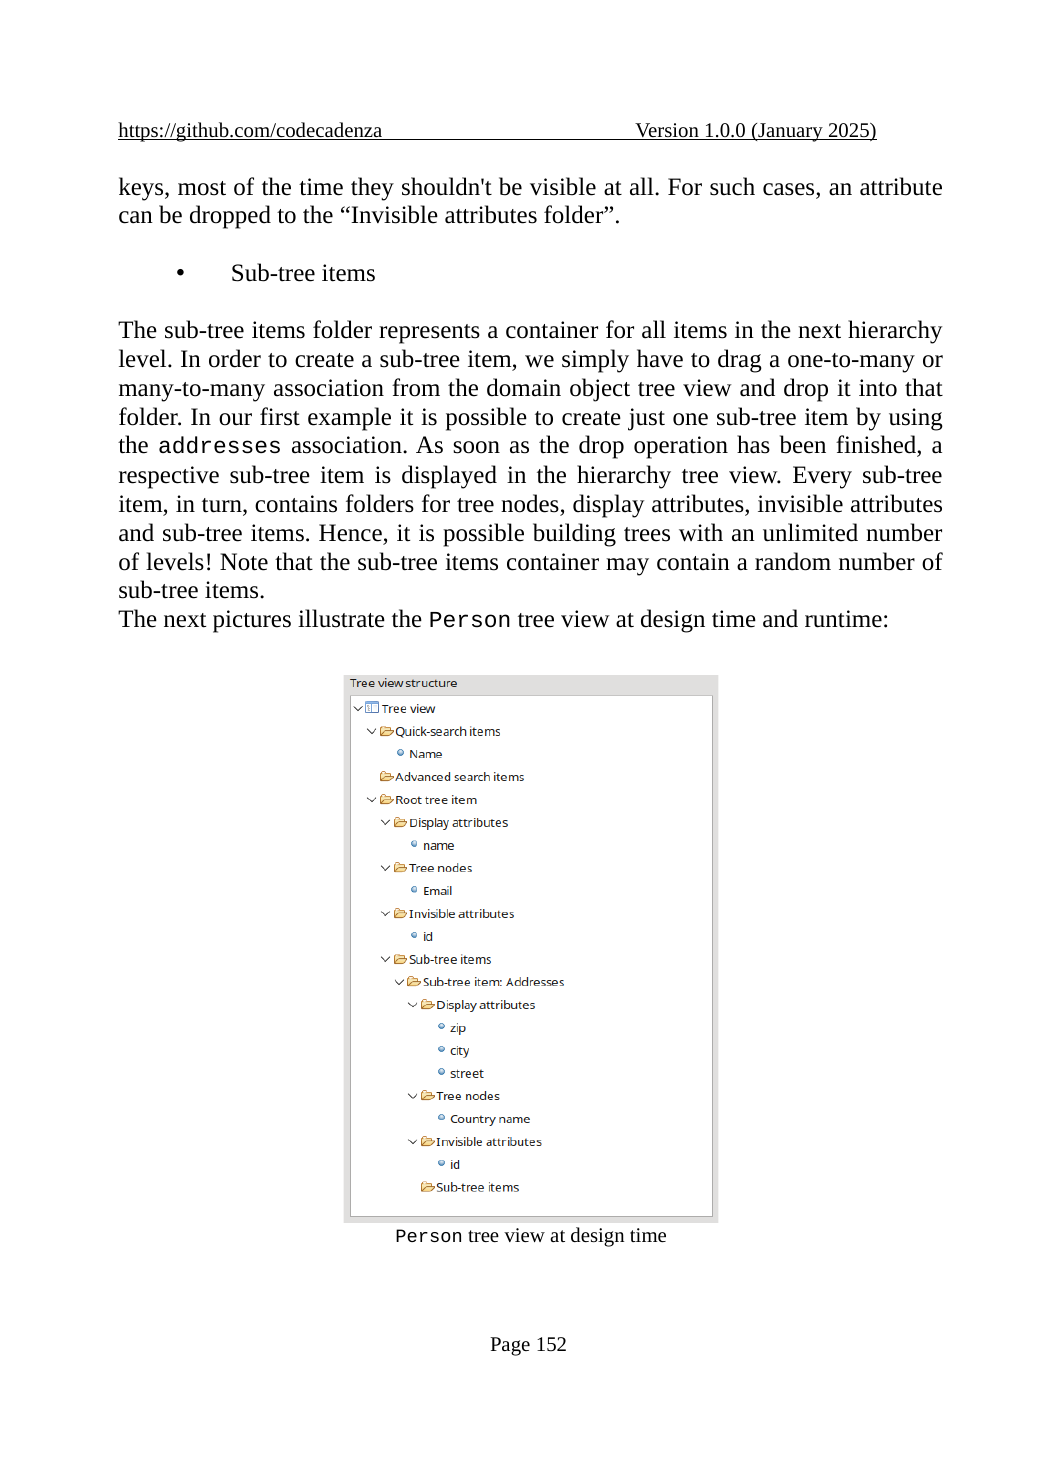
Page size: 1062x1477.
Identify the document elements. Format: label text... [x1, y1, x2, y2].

text The sub-tree items folder represents a container for all items in the next hierarchy level. In order to create a sub-tree item, we simply have to drag a one-to-many or many-to-many association from the domain object tree view and drop it into that folder. In our first example it is possible to create just one sub-tree item by using the addresses association. As soon as the drop operation has been finished, a respective sub-tree item is displayed in the hierarchy tree view. Every sub-tree item, in turn, contains folders for tree nodes, display attributes, invisible attributes and sub-tree items. Hence, it is possible building trees with an unlimited number of levels! Note that the sub-tree items container may contain a random number of sub-tree items. [118, 315, 944, 604]
list Sub-tree items [176, 258, 944, 287]
text keys, most of the time they shouldn't be visible at all. For such cases, an attribute can be dropped to the “Invisible attributes folder”. [118, 172, 944, 229]
picture [343, 675, 719, 1223]
text Person tree view at design time [343, 1223, 718, 1248]
text The next pictures illustrate the Person tree view at design time and runtime: [118, 604, 944, 634]
